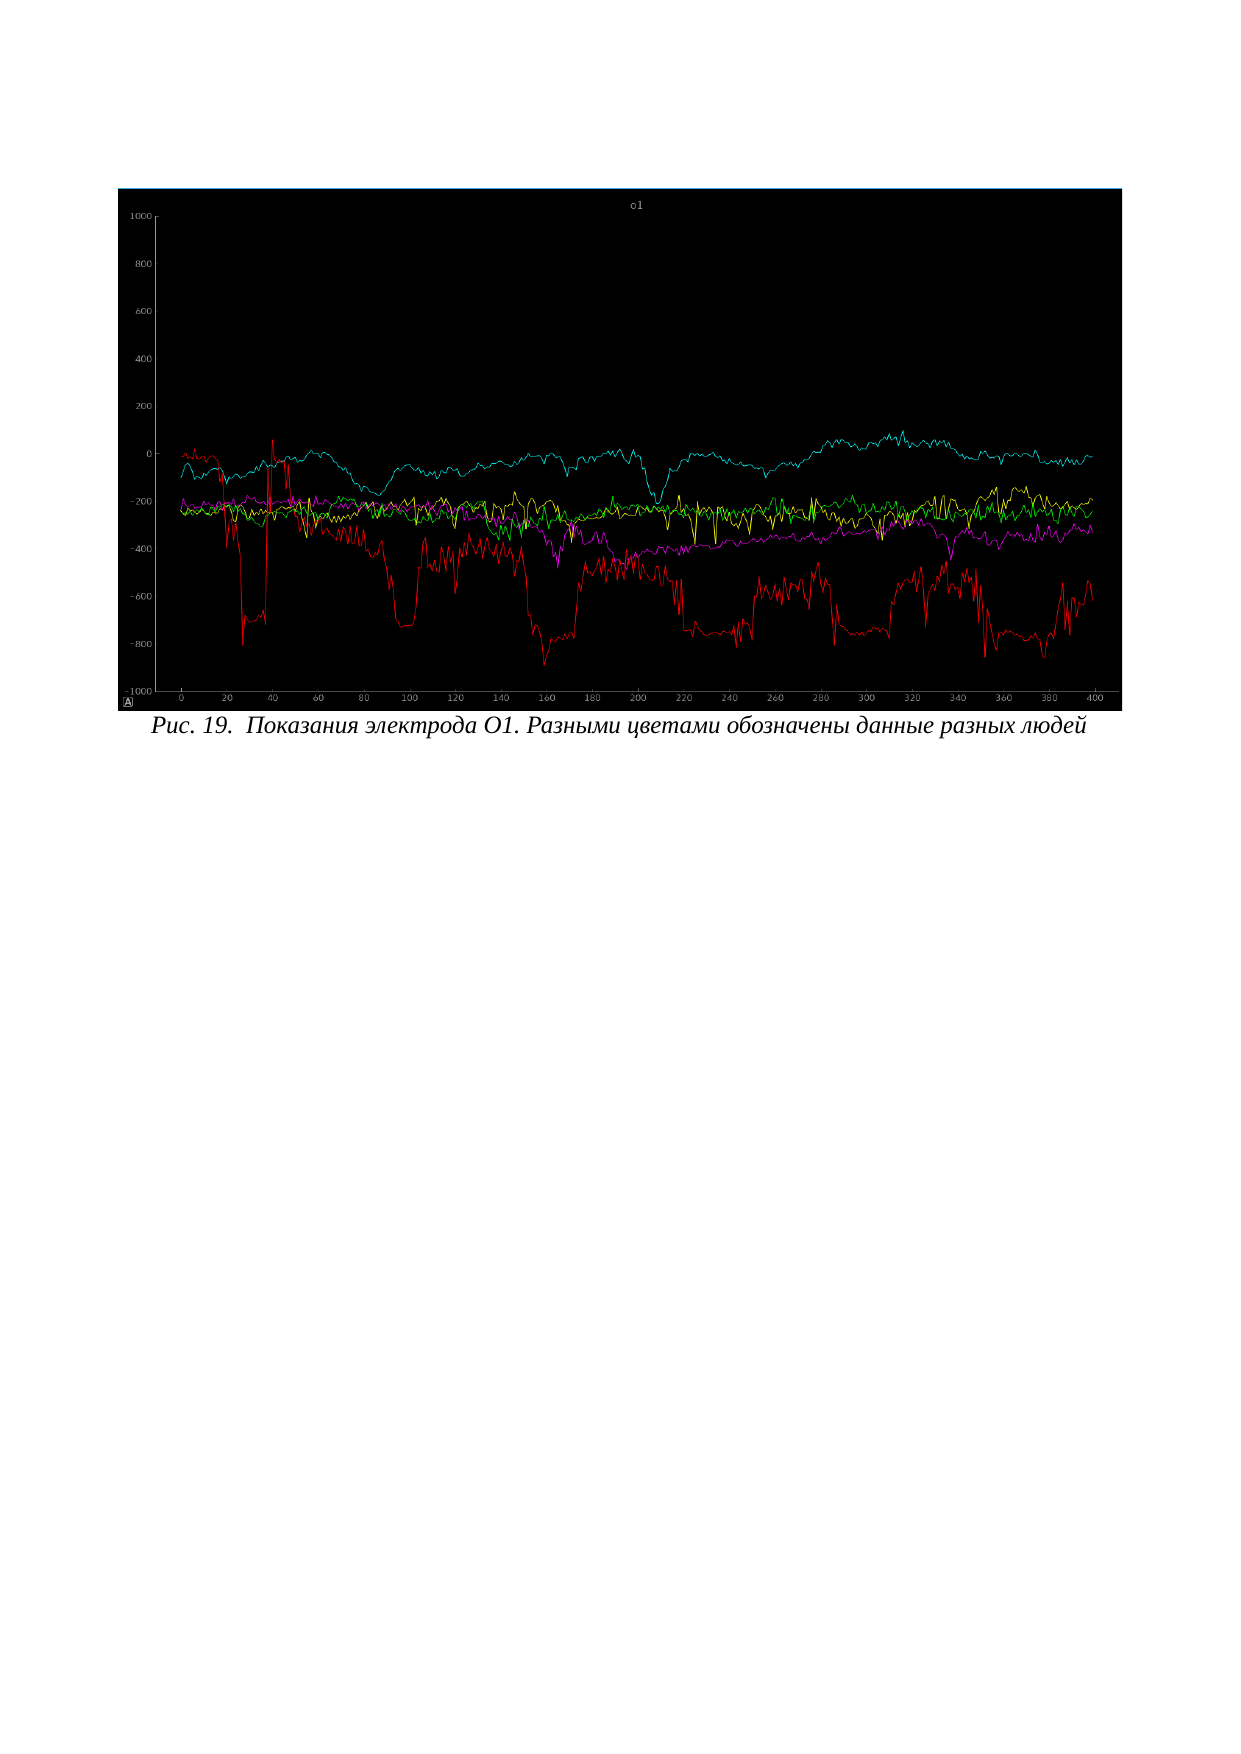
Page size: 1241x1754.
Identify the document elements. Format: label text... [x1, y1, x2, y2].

picture [118, 188, 1123, 711]
text Рис. 19. Показания электрода O1. Разными цветами обозначены данные разных людей [118, 711, 1122, 739]
